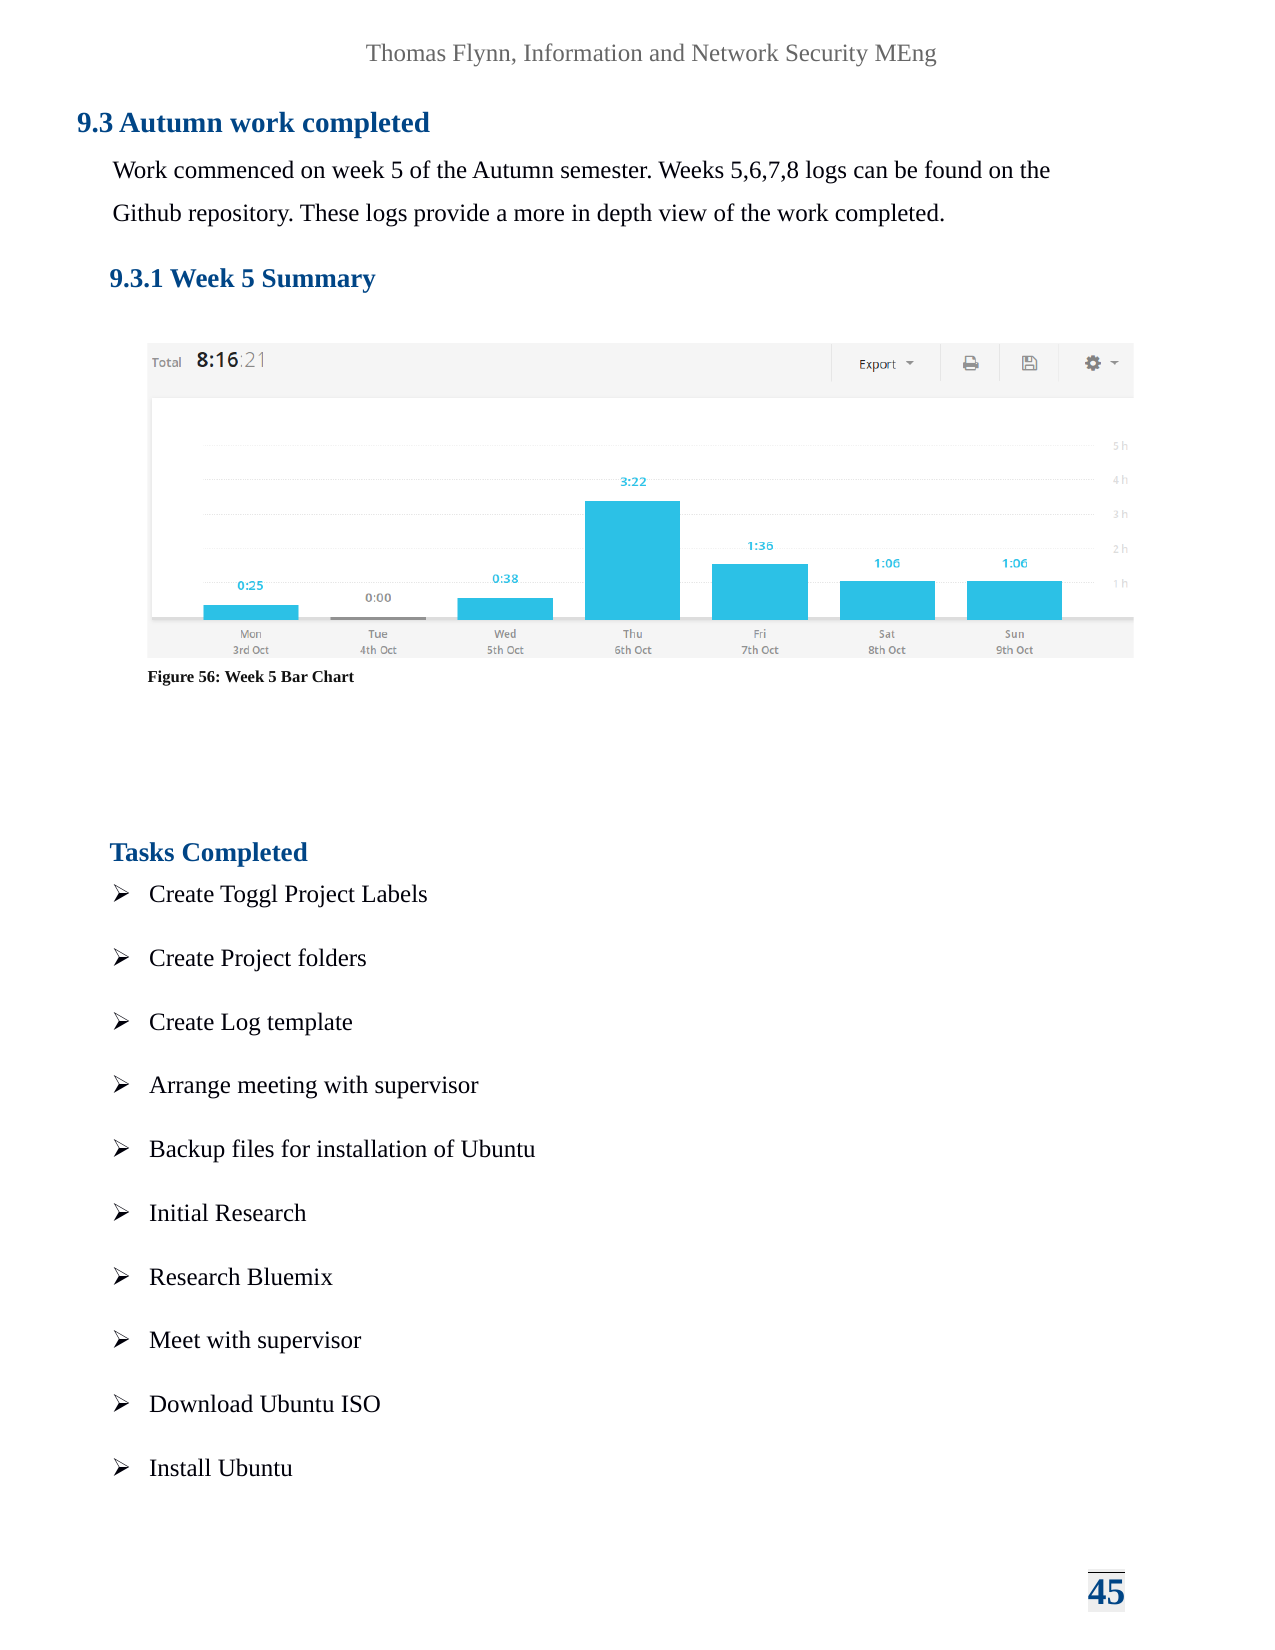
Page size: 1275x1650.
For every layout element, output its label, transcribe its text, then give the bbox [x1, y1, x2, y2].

subtitle 9.3.1 Week 5 Summary [109, 262, 1125, 293]
list Initial Research [111, 1198, 1125, 1227]
text Figure 56: Week 5 Bar Chart [147, 658, 1136, 686]
subtitle 9.3 Autumn work completed [74, 105, 1125, 138]
subtitle Tasks Completed [109, 836, 1125, 867]
list Create Log template [111, 1007, 1125, 1036]
text Work commenced on week 5 of the Autumn semester. Weeks 5,6,7,8 logs can be found on the Github repository. These logs provide a more in depth view of the work completed. [112, 155, 1125, 227]
list Install Ubuntu [111, 1453, 1125, 1482]
list Create Toggl Project Labels [111, 879, 1125, 908]
list Arrange meeting with supervisor [111, 1071, 1125, 1099]
list Backup files for installation of Ubuntu [111, 1134, 1125, 1163]
list Download Ubuntu ISO [111, 1389, 1125, 1418]
list Create Project folders [111, 943, 1125, 972]
picture [147, 343, 1134, 658]
list Research Bluemix [111, 1262, 1125, 1291]
list Meet with supervisor [111, 1326, 1125, 1354]
